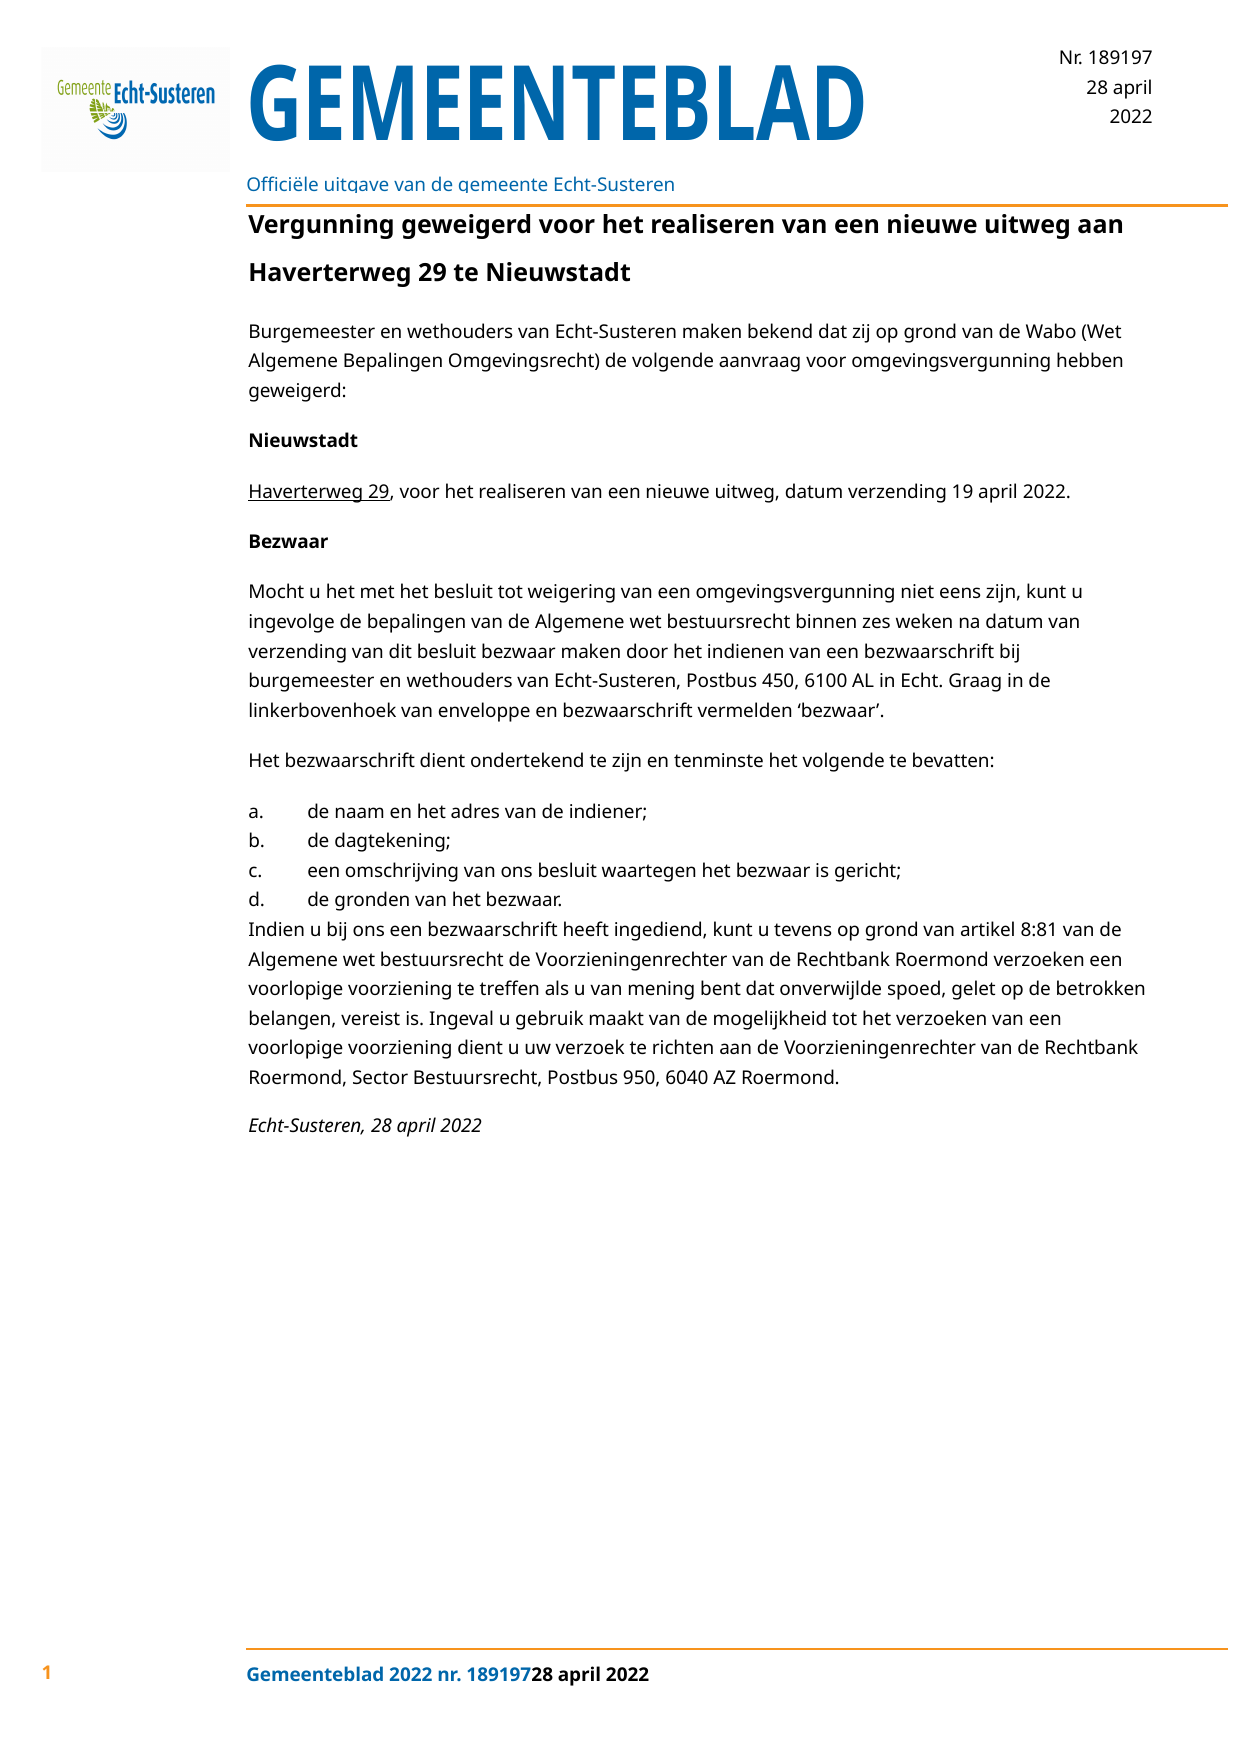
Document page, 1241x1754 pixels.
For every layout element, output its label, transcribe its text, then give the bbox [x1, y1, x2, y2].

text Vergunning geweigerd voor het realiseren van een nieuwe uitweg aan Haverterweg 29 te Nieuwstadt [248, 207, 1152, 288]
text Haverterweg 29, voor het realiseren van een nieuwe uitweg, datum verzending 19 april 2022. [248, 478, 1152, 504]
list een omschrijving van ons besluit waartegen het bezwaar is gericht; [248, 857, 1152, 883]
text Nieuwstadt [248, 427, 1152, 453]
picture [41, 47, 231, 172]
text Indien u bij ons een bezwaarschrift heeft ingediend, kunt u tevens op grond van artikel 8:81 van de Algemene wet bestuursrecht de Voorzieningenrechter van de Rechtbank Roermond verzoeken een voorlopige voorziening te treffen als u van mening bent dat onverwijlde spoed, gelet op de betrokken belangen, vereist is. Ingeval u gebruik maakt van de mogelijkheid tot het verzoeken van een voorlopige voorziening dient u uw verzoek te richten aan de Voorzieningenrechter van de Rechtbank Roermond, Sector Bestuursrecht, Postbus 950, 6040 AZ Roermond. [248, 916, 1152, 1090]
list de gronden van het bezwaar. [248, 887, 1152, 912]
text Mocht u het met het besluit tot weigering van een omgevingsvergunning niet eens zijn, kunt u ingevolge de bepalingen van de Algemene wet bestuursrecht binnen zes weken na datum van verzending van dit besluit bezwaar maken door het indienen van een bezwaarschrift bij burgemeester en wethouders van Echt-Susteren, Postbus 450, 6100 AL in Echt. Graag in de linkerbovenhoek van enveloppe en bezwaarschrift vermelden ‘bezwaar’. [248, 579, 1152, 723]
list de dagtekening; [248, 827, 1152, 853]
text Echt-Susteren, 28 april 2022 [248, 1112, 1152, 1138]
text Het bezwaarschrift dient ondertekend te zijn en tenminste het volgende te bevatten: [248, 747, 1152, 773]
text Bezwaar [248, 528, 1152, 554]
list de naam en het adres van de indiener; [248, 798, 1152, 824]
text Burgemeester en wethouders van Echt-Susteren maken bekend dat zij op grond van de Wabo (Wet Algemene Bepalingen Omgevingsrecht) de volgende aanvraag voor omgevingsvergunning hebben geweigerd: [248, 318, 1152, 403]
